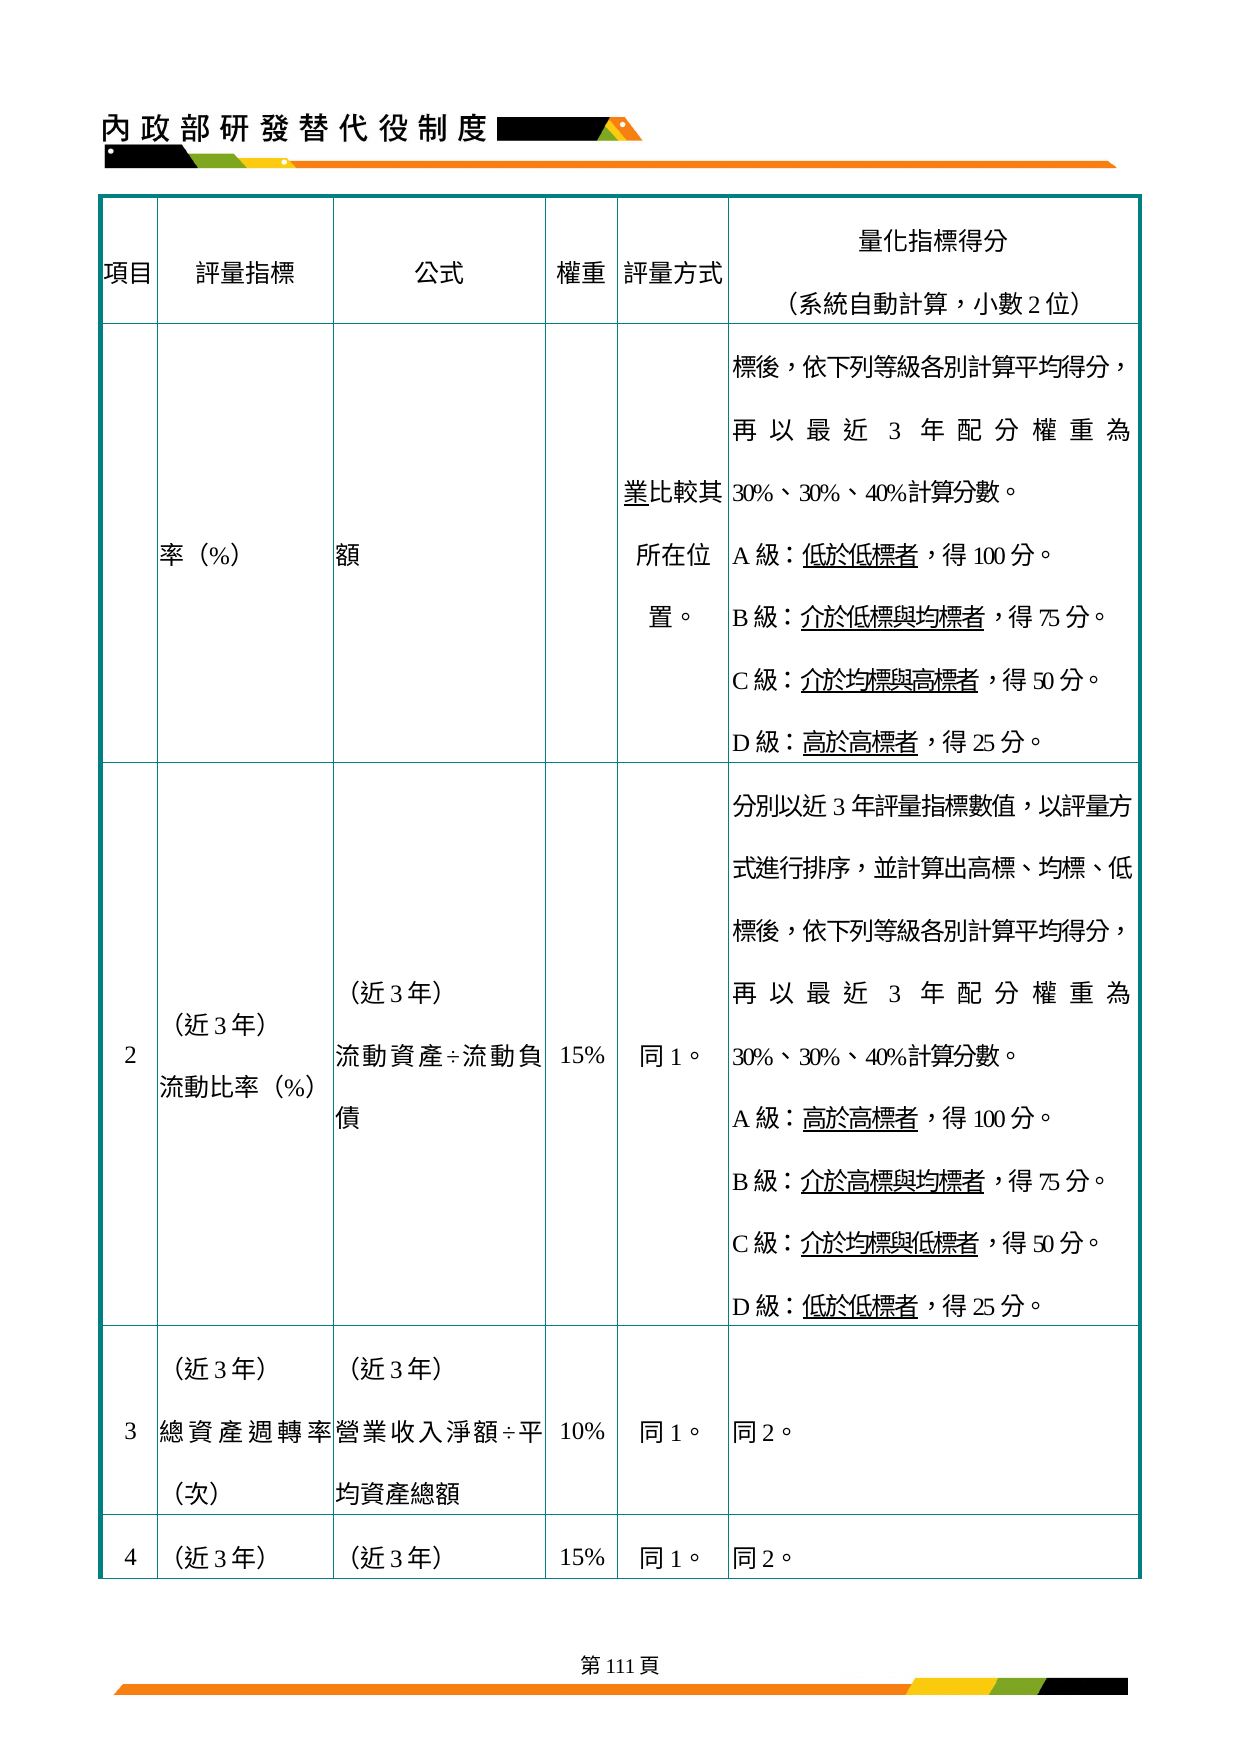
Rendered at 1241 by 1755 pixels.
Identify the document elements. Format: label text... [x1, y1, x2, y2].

table_cell [546, 324, 617, 762]
table_cell （近3年） 流動資產÷流動負債 [334, 763, 545, 1325]
table_cell 分別以近3年評量指標數值，以評量方式進行排序，並計算出高標、均標、低標後，依下列等級各別計算平均得分，再以最近3年配分權重為30%、30%、40%計算分數。 A級：高於高標者，得100分。 B級：介於高標與均標者，得75分。 C級：介於均標與低標者，得50分。 D級：低於低標者，得25分。 [729, 763, 1138, 1325]
table_header 量化指標得分 （系統自動計算，小數2位） [729, 198, 1138, 323]
table_cell 業比較其所在位置。 [618, 324, 728, 762]
table_cell （近3年） 營業收入淨額÷平均資產總額 [334, 1326, 545, 1514]
table_cell [103, 324, 157, 762]
table_header 評量指標 [158, 198, 333, 323]
table_cell （近3年） [158, 1515, 333, 1577]
table_cell 2 [103, 763, 157, 1325]
table_header 評量方式 [618, 198, 728, 323]
table_cell 同1。 [618, 1515, 728, 1577]
table_cell （近3年） 總資產週轉率（次） [158, 1326, 333, 1514]
table_cell 同1。 [618, 1326, 728, 1514]
table_header 公式 [334, 198, 545, 323]
table_cell 同1。 [618, 763, 728, 1325]
table_cell 率（%） [158, 324, 333, 762]
table_cell 4 [103, 1515, 157, 1577]
table_cell 同2。 [729, 1515, 1138, 1577]
table_cell 3 [103, 1326, 157, 1514]
table_cell （近3年） [334, 1515, 545, 1577]
table_header 項目 [103, 198, 157, 323]
table_cell 15% [546, 1515, 617, 1577]
table_cell 額 [334, 324, 545, 762]
table_header 權重 [546, 198, 617, 323]
table_cell （近3年） 流動比率（%） [158, 763, 333, 1325]
table_cell 15% [546, 763, 617, 1325]
table_cell 10% [546, 1326, 617, 1514]
table_cell 標後，依下列等級各別計算平均得分，再以最近3年配分權重為30%、30%、40%計算分數。 A級：低於低標者，得100分。 B級：介於低標與均標者，得75分。 C級：介於均標與高標者，得50分。 D級：高於高標者，得25分。 [729, 324, 1138, 762]
table_cell 同2。 [729, 1326, 1138, 1514]
